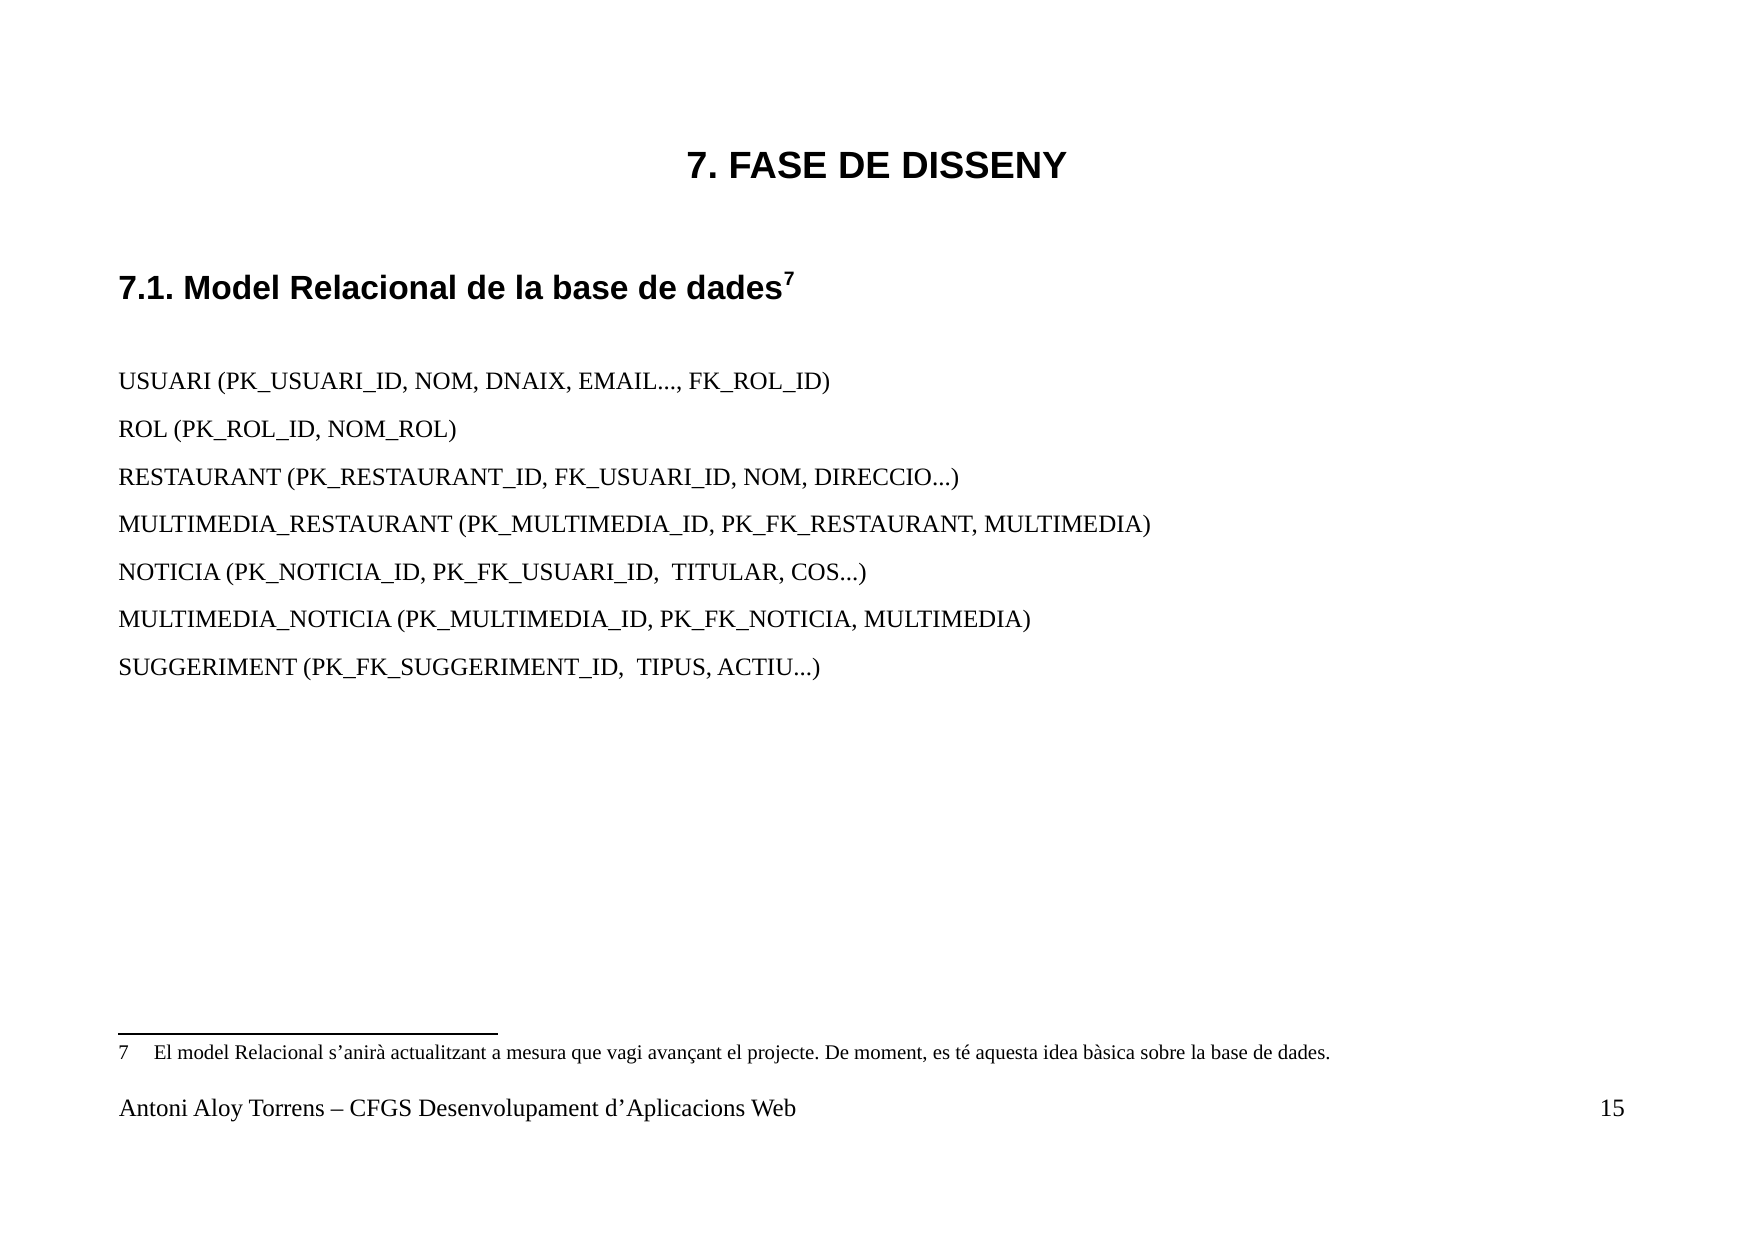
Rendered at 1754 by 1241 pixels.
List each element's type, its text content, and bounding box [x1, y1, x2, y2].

text NOTICIA (PK_NOTICIA_ID, PK_FK_USUARI_ID, TITULAR, COS...) [118, 557, 1636, 586]
text SUGGERIMENT (PK_FK_SUGGERIMENT_ID, TIPUS, ACTIU...) [118, 652, 1636, 681]
text El model Relacional s’anirà actualitzant a mesura que vagi avançant el projecte. De moment, es té aquesta idea bàsica sobre la base de dades. [118, 1040, 1636, 1064]
subtitle 7.1. Model Relacional de la base de dades [118, 268, 1636, 306]
subtitle 7. FASE DE DISSENY [118, 143, 1636, 187]
text RESTAURANT (PK_RESTAURANT_ID, FK_USUARI_ID, NOM, DIRECCIO...) [118, 462, 1636, 490]
text MULTIMEDIA_NOTICIA (PK_MULTIMEDIA_ID, PK_FK_NOTICIA, MULTIMEDIA) [118, 604, 1636, 633]
text ROL (PK_ROL_ID, NOM_ROL) [118, 414, 1636, 443]
text MULTIMEDIA_RESTAURANT (PK_MULTIMEDIA_ID, PK_FK_RESTAURANT, MULTIMEDIA) [118, 509, 1636, 538]
text USUARI (PK_USUARI_ID, NOM, DNAIX, EMAIL..., FK_ROL_ID) [118, 366, 1636, 395]
